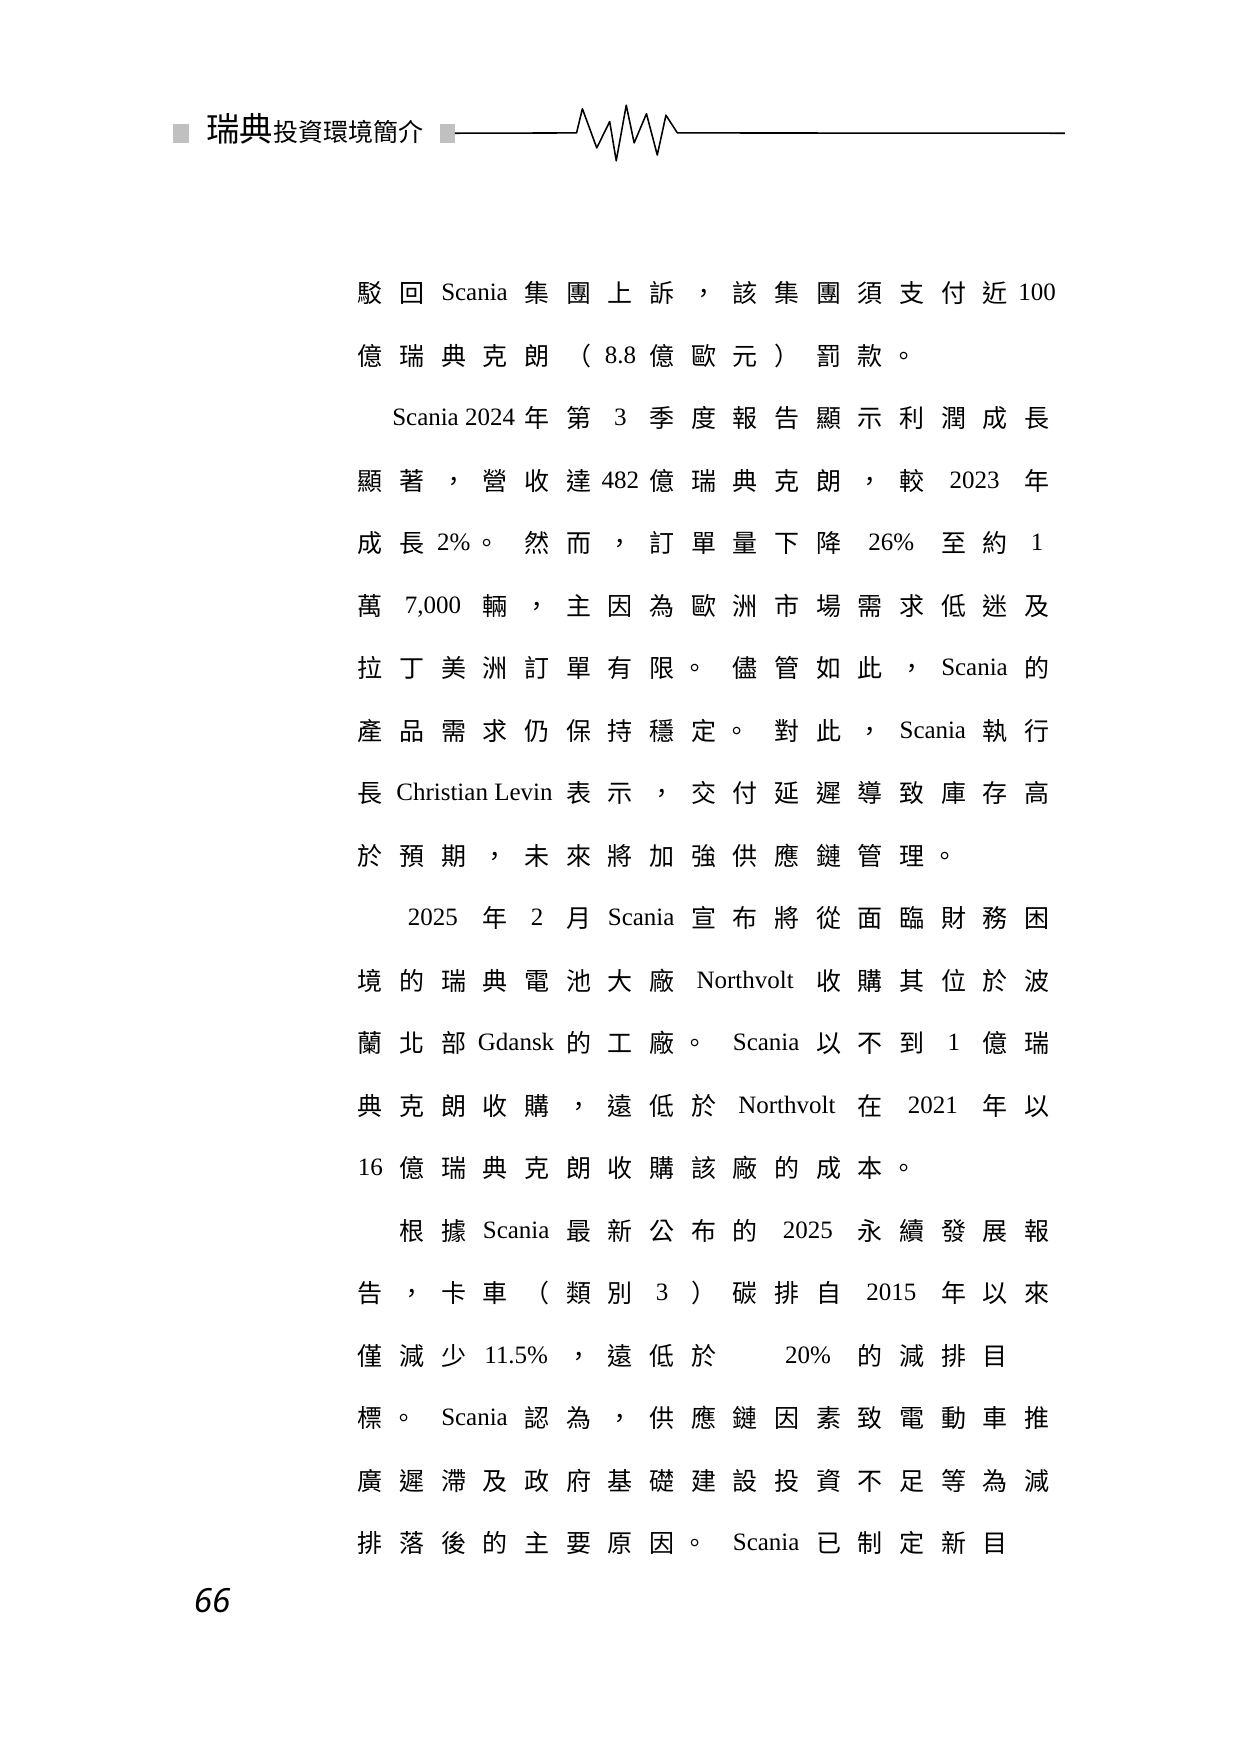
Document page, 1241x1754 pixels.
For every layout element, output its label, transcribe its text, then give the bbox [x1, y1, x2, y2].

text 2025年2月Scania宣布將從面臨財務困境的瑞典電池大廠Northvolt收購其位於波蘭北部Gdansk的工廠。Scania以不到1億瑞典克朗收購，遠低於Northvolt在2021年以16億瑞典克朗收購該廠的成本。 [330, 875, 1058, 1188]
text Scania 2024年第3季度報告顯示利潤成長顯著，營收達482億瑞典克朗，較2023年成長2%。然而，訂單量下降26%至約1萬7,000輛，主因為歐洲市場需求低迷及拉丁美洲訂單有限。儘管如此，Scania的產品需求仍保持穩定。對此，Scania執行長Christian Levin表示，交付延遲導致庫存高於預期，未來將加強供應鏈管理。 [330, 375, 1058, 875]
text 根據Scania最新公布的2025永續發展報告，卡車（類別3）碳排自2015年以來僅減少11.5%，遠低於 20%的減排目標。Scania認為，供應鏈因素致電動車推廣遲滯及政府基礎建設投資不足等為減排落後的主要原因。Scania已制定新目 [330, 1188, 1058, 1563]
text 駁回Scania集團上訴，該集團須支付近100億瑞典克朗（8.8億歐元）罰款。 [330, 250, 1058, 375]
